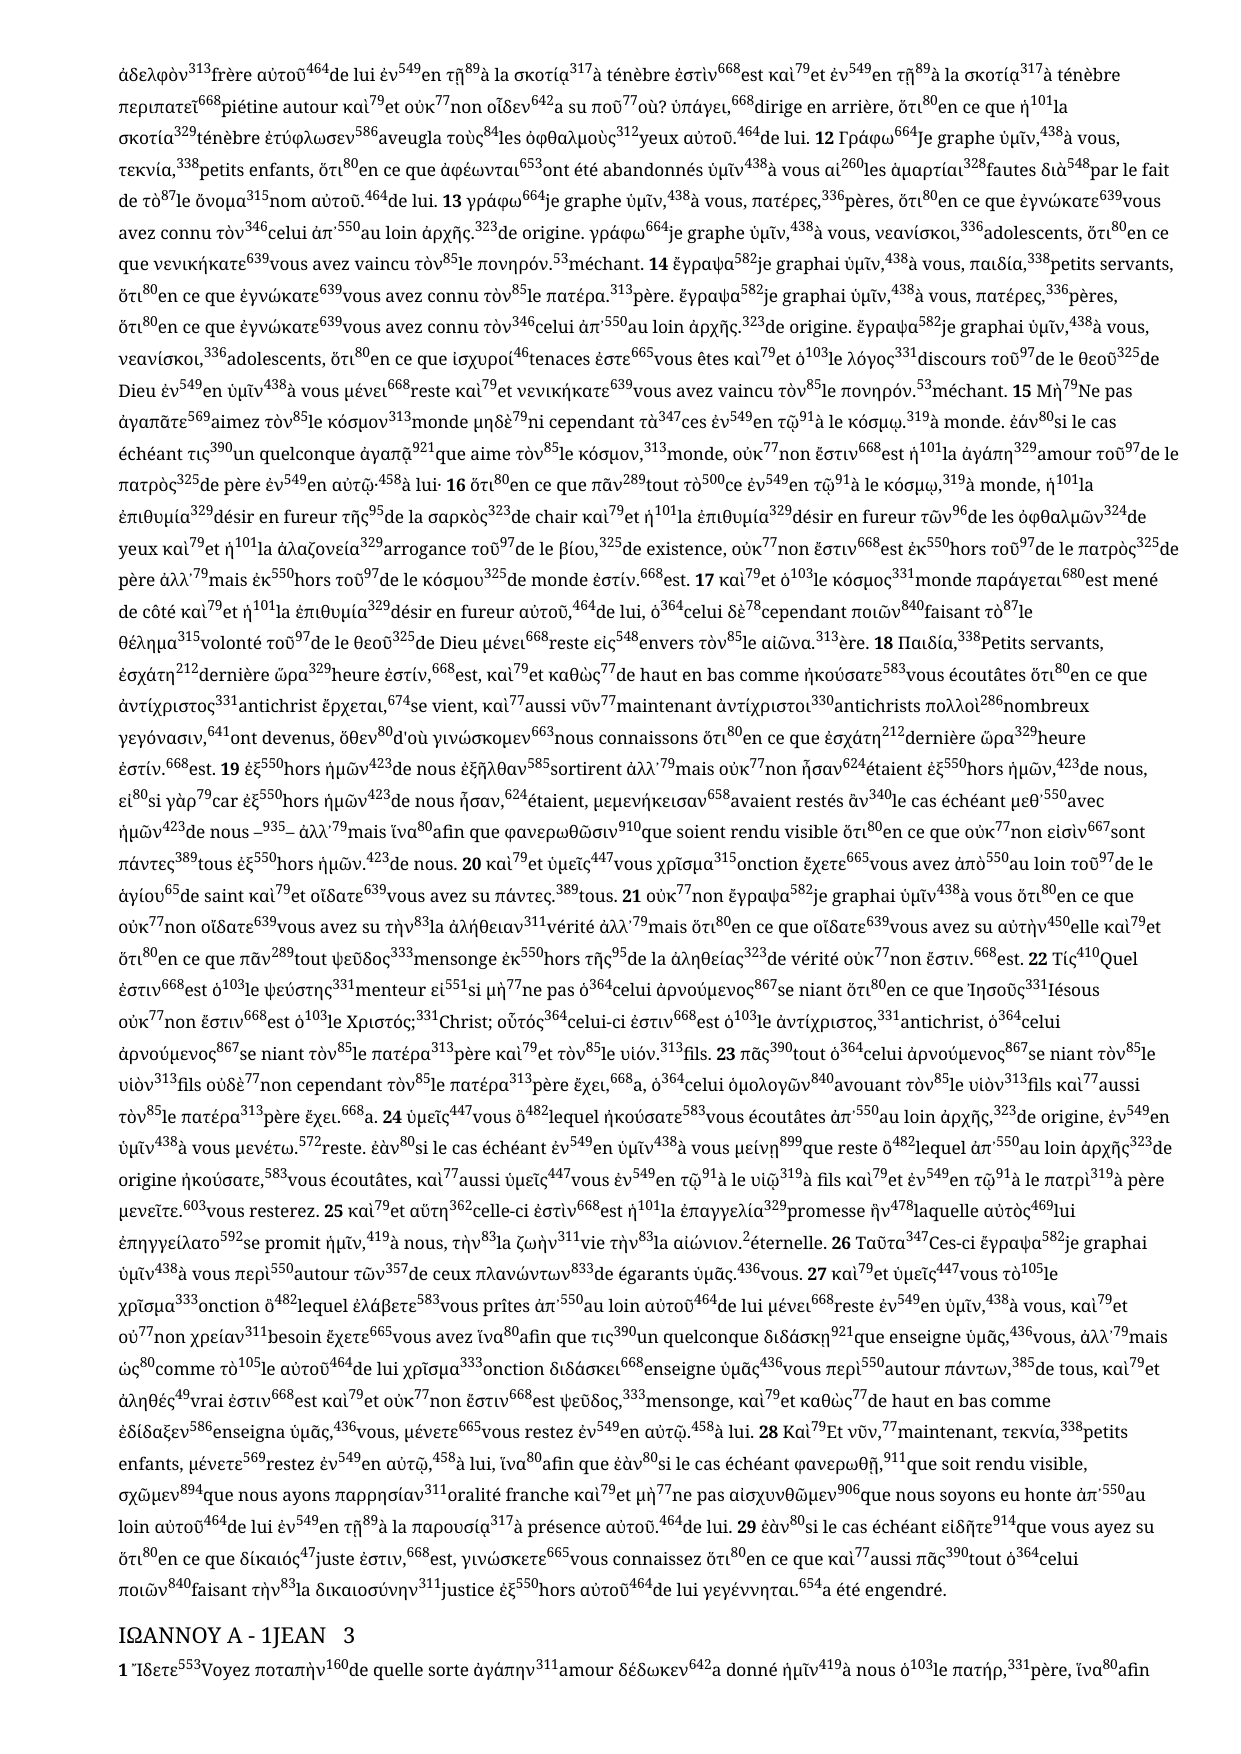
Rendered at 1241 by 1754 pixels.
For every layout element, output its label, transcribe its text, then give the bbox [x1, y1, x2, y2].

text ΙΩΑΝΝΟΥ Α - 1JEAN 3 [118, 1620, 1181, 1650]
text 1 Τεκνία338Petits enfants μου,424de moi, ταῦτα347ces-ci γράφω664je graphe ὑμῖν438à vous ἵνα80afin que μὴ77ne pas ἁμάρτητε.896que vous fautiez. καὶ79et ἐάν80si le cas échéant τις390un quelconque ἁμάρτῃ,899que faute, παράκλητον313appelé à côté ἔχομεν663nous avons πρὸς548vers τὸν85le πατέρα313père Ἰησοῦν313Iésous Χριστὸν313Christ δίκαιον·4juste· 2 καὶ79et αὐτὸς469lui ἱλασμός331propitiation ἐστιν668est περὶ550autour τῶν94de les ἁμαρτιῶν322de fautes ἡμῶν,423de nous, οὐ77non περὶ550autour τῶν94de les ἡμετέρων421de nôtres δὲ78cependant μόνον77seulement ἀλλὰ79mais καὶ77aussi περὶ550autour ὅλου281de tout entier τοῦ97de le κόσμου.325de monde. 3 Καὶ79Et ἐν549en τούτῳ354à ce-ci γινώσκομεν663nous connaissons ὅτι80en ce que ἐγνώκαμεν637nous avons connu αὐτόν,452lui, ἐὰν80si le cas échéant τὰς82les ἐντολὰς310commandements αὐτοῦ464de lui τηρῶμεν.916que nous gardions. 4 ὁ364celui λέγων840disant ὅτι80en ce que ἔγνωκα638j'ai connu αὐτὸν452lui καὶ79et τὰς82les ἐντολὰς310commandements αὐτοῦ464de lui μὴ77ne pas τηρῶν840gardant ψεύστης331menteur ἐστίν,668est, καὶ79et ἐν549en τούτῳ352à celui-ci ἡ101la ἀλήθεια329vérité οὐκ77non ἔστιν·668est· 5 ὃς498lequel δ᾽78cependant ἂν340le cas échéant τηρῇ921que garde αὐτοῦ464de lui τὸν85le λόγον,313discours, ἀληθῶς77vraiment ἐν549en τούτῳ352à celui-ci ἡ101la ἀγάπη329amour τοῦ97de le θεοῦ325de Dieu τετελείωται·654a été perfectionné· ἐν549en τούτῳ354à ce-ci γινώσκομεν663nous connaissons ὅτι80en ce que ἐν549en αὐτῷ458à lui ἐσμεν.663nous sommes. 6 ὁ364celui λέγων840disant ἐν549en αὐτῷ458à lui μένειν689rester ὀφείλει,668doit, καθὼς77de haut en bas comme ἐκεῖνος364celui-là περιεπάτησεν,586piétina autour, καὶ77aussi αὐτὸς542lui-même οὕτως77ainsi περιπατεῖν.689piétiner autour. 7 Ἀγαπητοί,75Aimés, οὐκ77non ἐντολὴν311commandement καινὴν2nouvelle γράφω664je graphe ὑμῖν438à vous ἀλλ᾽79mais ἐντολὴν311commandement παλαιὰν2vieille ἣν478laquelle εἴχετε622vous aviez ἀπ᾽550au loin ἀρχῆς·323de origine· ἡ101la ἐντολὴ329commandement ἡ101la παλαιά20vieille ἐστιν668est ὁ103le λόγος331discours ὃν480lequel ἠκούσατε.583vous écoutâtes. 8 πάλιν77de nouveau ἐντολὴν311commandement καινὴν2nouvelle γράφω664je graphe ὑμῖν438à vous ὅ500lequel ἐστιν668est ἀληθὲς49vrai ἐν549en αὐτῷ458à lui καὶ79et ἐν549en ὑμῖν,438à vous, ὅτι80en ce que ἡ101la σκοτία329ténèbre παράγεται680est mené de côté καὶ79et τὸ105le φῶς333lumière τὸ105le ἀληθινὸν24véritable ἤδη77déjà φαίνει.668apparaît en lumière. 9 Ὁ364Celui λέγων840disant ἐν549en τῷ93à le φωτὶ321à lumière εἶναι689être καὶ79et τὸν85le ἀδελφὸν313frère αὐτοῦ464de lui μισῶν840haïssant ἐν549en τῇ89à la σκοτίᾳ317à ténèbre ἐστὶν668est ἕως551jusqu'à ce que ἄρτι.77à l'instant. 10 ὁ364celui ἀγαπῶν840aimant τὸν85le ἀδελφὸν313frère αὐτοῦ464de lui ἐν549en τῷ93à le φωτὶ321à lumière μένει,668reste, καὶ79et σκάνδαλον333scandale ἐν549en αὐτῷ458à lui οὐκ77non ἔστιν·668est· 11 ὁ364celui δὲ78cependant μισῶν840haïssant τὸν85le ἀδελφὸν313frère αὐτοῦ464de lui ἐν549en τῇ89à la σκοτίᾳ317à ténèbre ἐστὶν668est καὶ79et ἐν549en τῇ89à la σκοτίᾳ317à ténèbre περιπατεῖ668piétine autour καὶ79et οὐκ77non οἶδεν642a su ποῦ77où? ὑπάγει,668dirige en arrière, ὅτι80en ce que ἡ101la σκοτία329ténèbre ἐτύφλωσεν586aveugla τοὺς84les ὀφθαλμοὺς312yeux αὐτοῦ.464de lui. 12 Γράφω664Je graphe ὑμῖν,438à vous, τεκνία,338petits enfants, ὅτι80en ce que ἀφέωνται653ont été abandonnés ὑμῖν438à vous αἱ260les ἁμαρτίαι328fautes διὰ548par le fait de τὸ87le ὄνομα315nom αὐτοῦ.464de lui. 13 γράφω664je graphe ὑμῖν,438à vous, πατέρες,336pères, ὅτι80en ce que ἐγνώκατε639vous avez connu τὸν346celui ἀπ᾽550au loin ἀρχῆς.323de origine. γράφω664je graphe ὑμῖν,438à vous, νεανίσκοι,336adolescents, ὅτι80en ce que νενικήκατε639vous avez vaincu τὸν85le πονηρόν.53méchant. 14 ἔγραψα582je graphai ὑμῖν,438à vous, παιδία,338petits servants, ὅτι80en ce que ἐγνώκατε639vous avez connu τὸν85le πατέρα.313père. ἔγραψα582je graphai ὑμῖν,438à vous, πατέρες,336pères, ὅτι80en ce que ἐγνώκατε639vous avez connu τὸν346celui ἀπ᾽550au loin ἀρχῆς.323de origine. ἔγραψα582je graphai ὑμῖν,438à vous, νεανίσκοι,336adolescents, ὅτι80en ce que ἰσχυροί46tenaces ἐστε665vous êtes καὶ79et ὁ103le λόγος331discours τοῦ97de le θεοῦ325de Dieu ἐν549en ὑμῖν438à vous μένει668reste καὶ79et νενικήκατε639vous avez vaincu τὸν85le πονηρόν.53méchant. 15 Μὴ79Ne pas ἀγαπᾶτε569aimez τὸν85le κόσμον313monde μηδὲ79ni cependant τὰ347ces ἐν549en τῷ91à le κόσμῳ.319à monde. ἐάν80si le cas échéant τις390un quelconque ἀγαπᾷ921que aime τὸν85le κόσμον,313monde, οὐκ77non ἔστιν668est ἡ101la ἀγάπη329amour τοῦ97de le πατρὸς325de père ἐν549en αὐτῷ·458à lui· 16 ὅτι80en ce que πᾶν289tout τὸ500ce ἐν549en τῷ91à le κόσμῳ,319à monde, ἡ101la ἐπιθυμία329désir en fureur τῆς95de la σαρκὸς323de chair καὶ79et ἡ101la ἐπιθυμία329désir en fureur τῶν96de les ὀφθαλμῶν324de yeux καὶ79et ἡ101la ἀλαζονεία329arrogance τοῦ97de le βίου,325de existence, οὐκ77non ἔστιν668est ἐκ550hors τοῦ97de le πατρὸς325de père ἀλλ᾽79mais ἐκ550hors τοῦ97de le κόσμου325de monde ἐστίν.668est. 17 καὶ79et ὁ103le κόσμος331monde παράγεται680est mené de côté καὶ79et ἡ101la ἐπιθυμία329désir en fureur αὐτοῦ,464de lui, ὁ364celui δὲ78cependant ποιῶν840faisant τὸ87le θέλημα315volonté τοῦ97de le θεοῦ325de Dieu μένει668reste εἰς548envers τὸν85le αἰῶνα.313ère. 18 Παιδία,338Petits servants, ἐσχάτη212dernière ὥρα329heure ἐστίν,668est, καὶ79et καθὼς77de haut en bas comme ἠκούσατε583vous écoutâtes ὅτι80en ce que ἀντίχριστος331antichrist ἔρχεται,674se vient, καὶ77aussi νῦν77maintenant ἀντίχριστοι330antichrists πολλοὶ286nombreux γεγόνασιν,641ont devenus, ὅθεν80d'où γινώσκομεν663nous connaissons ὅτι80en ce que ἐσχάτη212dernière ὥρα329heure ἐστίν.668est. 19 ἐξ550hors ἡμῶν423de nous ἐξῆλθαν585sortirent ἀλλ᾽79mais οὐκ77non ἦσαν624étaient ἐξ550hors ἡμῶν,423de nous, εἰ80si γὰρ79car ἐξ550hors ἡμῶν423de nous ἦσαν,624étaient, μεμενήκεισαν658avaient restés ἂν340le cas échéant μεθ᾽550avec ἡμῶν423de nous –935– ἀλλ᾽79mais ἵνα80afin que φανερωθῶσιν910que soient rendu visible ὅτι80en ce que οὐκ77non εἰσὶν667sont πάντες389tous ἐξ550hors ἡμῶν.423de nous. 20 καὶ79et ὑμεῖς447vous χρῖσμα315onction ἔχετε665vous avez ἀπὸ550au loin τοῦ97de le ἁγίου65de saint καὶ79et οἴδατε639vous avez su πάντες.389tous. 21 οὐκ77non ἔγραψα582je graphai ὑμῖν438à vous ὅτι80en ce que οὐκ77non οἴδατε639vous avez su τὴν83la ἀλήθειαν311vérité ἀλλ᾽79mais ὅτι80en ce que οἴδατε639vous avez su αὐτὴν450elle καὶ79et ὅτι80en ce que πᾶν289tout ψεῦδος333mensonge ἐκ550hors τῆς95de la ἀληθείας323de vérité οὐκ77non ἔστιν.668est. 22 Τίς410Quel ἐστιν668est ὁ103le ψεύστης331menteur εἰ551si μὴ77ne pas ὁ364celui ἀρνούμενος867se niant ὅτι80en ce que Ἰησοῦς331Iésous οὐκ77non ἔστιν668est ὁ103le Χριστός;331Christ; οὗτός364celui-ci ἐστιν668est ὁ103le ἀντίχριστος,331antichrist, ὁ364celui ἀρνούμενος867se niant τὸν85le πατέρα313père καὶ79et τὸν85le υἱόν.313fils. 23 πᾶς390tout ὁ364celui ἀρνούμενος867se niant τὸν85le υἱὸν313fils οὐδὲ77non cependant τὸν85le πατέρα313père ἔχει,668a, ὁ364celui ὁμολογῶν840avouant τὸν85le υἱὸν313fils καὶ77aussi τὸν85le πατέρα313père ἔχει.668a. 24 ὑμεῖς447vous ὃ482lequel ἠκούσατε583vous écoutâtes ἀπ᾽550au loin ἀρχῆς,323de origine, ἐν549en ὑμῖν438à vous μενέτω.572reste. ἐὰν80si le cas échéant ἐν549en ὑμῖν438à vous μείνῃ899que reste ὃ482lequel ἀπ᾽550au loin ἀρχῆς323de origine ἠκούσατε,583vous écoutâtes, καὶ77aussi ὑμεῖς447vous ἐν549en τῷ91à le υἱῷ319à fils καὶ79et ἐν549en τῷ91à le πατρὶ319à père μενεῖτε.603vous resterez. 25 καὶ79et αὕτη362celle-ci ἐστὶν668est ἡ101la ἐπαγγελία329promesse ἣν478laquelle αὐτὸς469lui ἐπηγγείλατο592se promit ἡμῖν,419à nous, τὴν83la ζωὴν311vie τὴν83la αἰώνιον.2éternelle. 26 Ταῦτα347Ces-ci ἔγραψα582je graphai ὑμῖν438à vous περὶ550autour τῶν357de ceux πλανώντων833de égarants ὑμᾶς.436vous. 27 καὶ79et ὑμεῖς447vous τὸ105le χρῖσμα333onction ὃ482lequel ἐλάβετε583vous prîtes ἀπ᾽550au loin αὐτοῦ464de lui μένει668reste ἐν549en ὑμῖν,438à vous, καὶ79et οὐ77non χρείαν311besoin ἔχετε665vous avez ἵνα80afin que τις390un quelconque διδάσκῃ921que enseigne ὑμᾶς,436vous, ἀλλ᾽79mais ὡς80comme τὸ105le αὐτοῦ464de lui χρῖσμα333onction διδάσκει668enseigne ὑμᾶς436vous περὶ550autour πάντων,385de tous, καὶ79et ἀληθές49vrai ἐστιν668est καὶ79et οὐκ77non ἔστιν668est ψεῦδος,333mensonge, καὶ79et καθὼς77de haut en bas comme ἐδίδαξεν586enseigna ὑμᾶς,436vous, μένετε665vous restez ἐν549en αὐτῷ.458à lui. 28 Καὶ79Et νῦν,77maintenant, τεκνία,338petits enfants, μένετε569restez ἐν549en αὐτῷ,458à lui, ἵνα80afin que ἐὰν80si le cas échéant φανερωθῇ,911que soit rendu visible, σχῶμεν894que nous ayons παρρησίαν311oralité franche καὶ79et μὴ77ne pas αἰσχυνθῶμεν906que nous soyons eu honte ἀπ᾽550au loin αὐτοῦ464de lui ἐν549en τῇ89à la παρουσίᾳ317à présence αὐτοῦ.464de lui. 29 ἐὰν80si le cas échéant εἰδῆτε914que vous ayez su ὅτι80en ce que δίκαιός47juste ἐστιν,668est, γινώσκετε665vous connaissez ὅτι80en ce que καὶ77aussi πᾶς390tout ὁ364celui ποιῶν840faisant τὴν83la δικαιοσύνην311justice ἐξ550hors αὐτοῦ464de lui γεγέννηται.654a été engendré. [118, 59, 1181, 1602]
